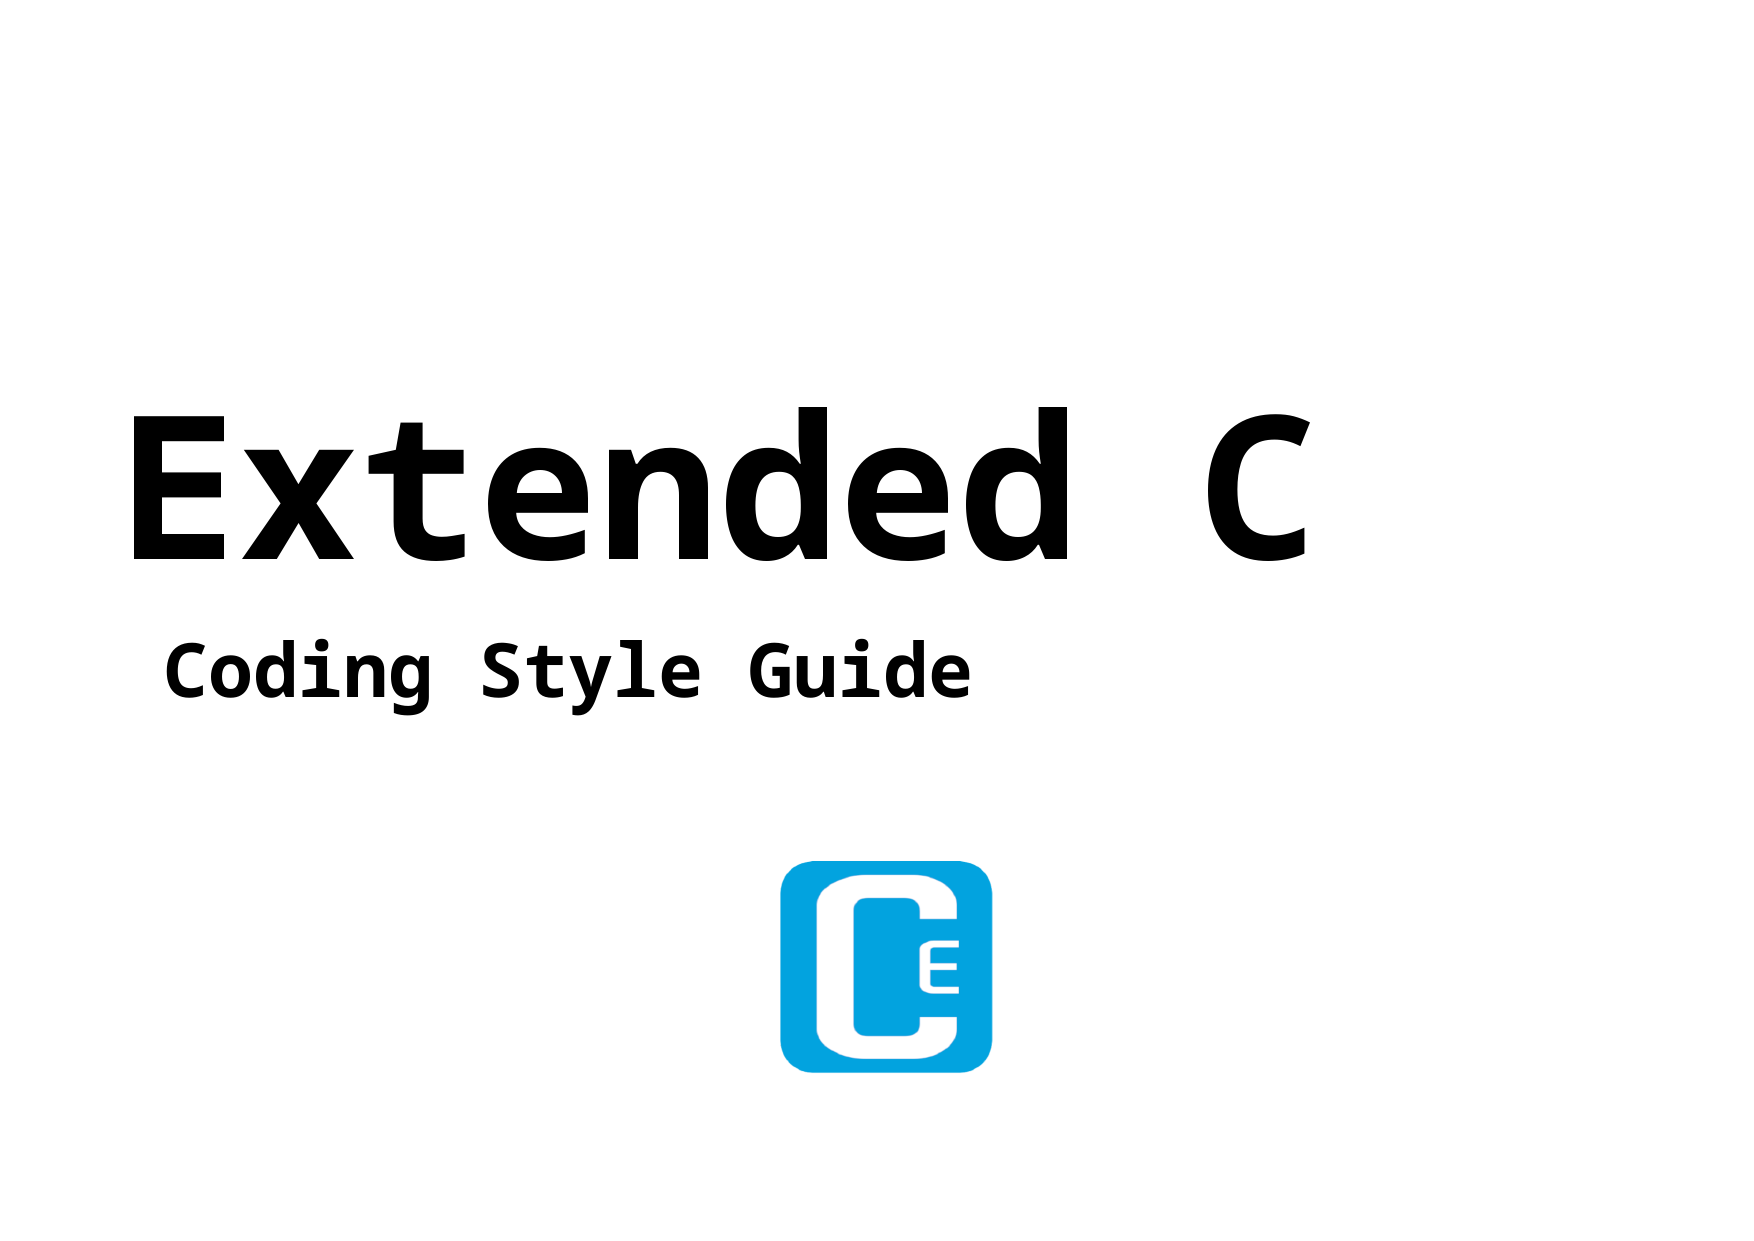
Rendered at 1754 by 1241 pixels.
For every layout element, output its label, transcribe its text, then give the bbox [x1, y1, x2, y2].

text Extended C [118, 345, 1636, 618]
picture [749, 829, 1023, 1102]
text Coding Style Guide [118, 618, 1636, 720]
